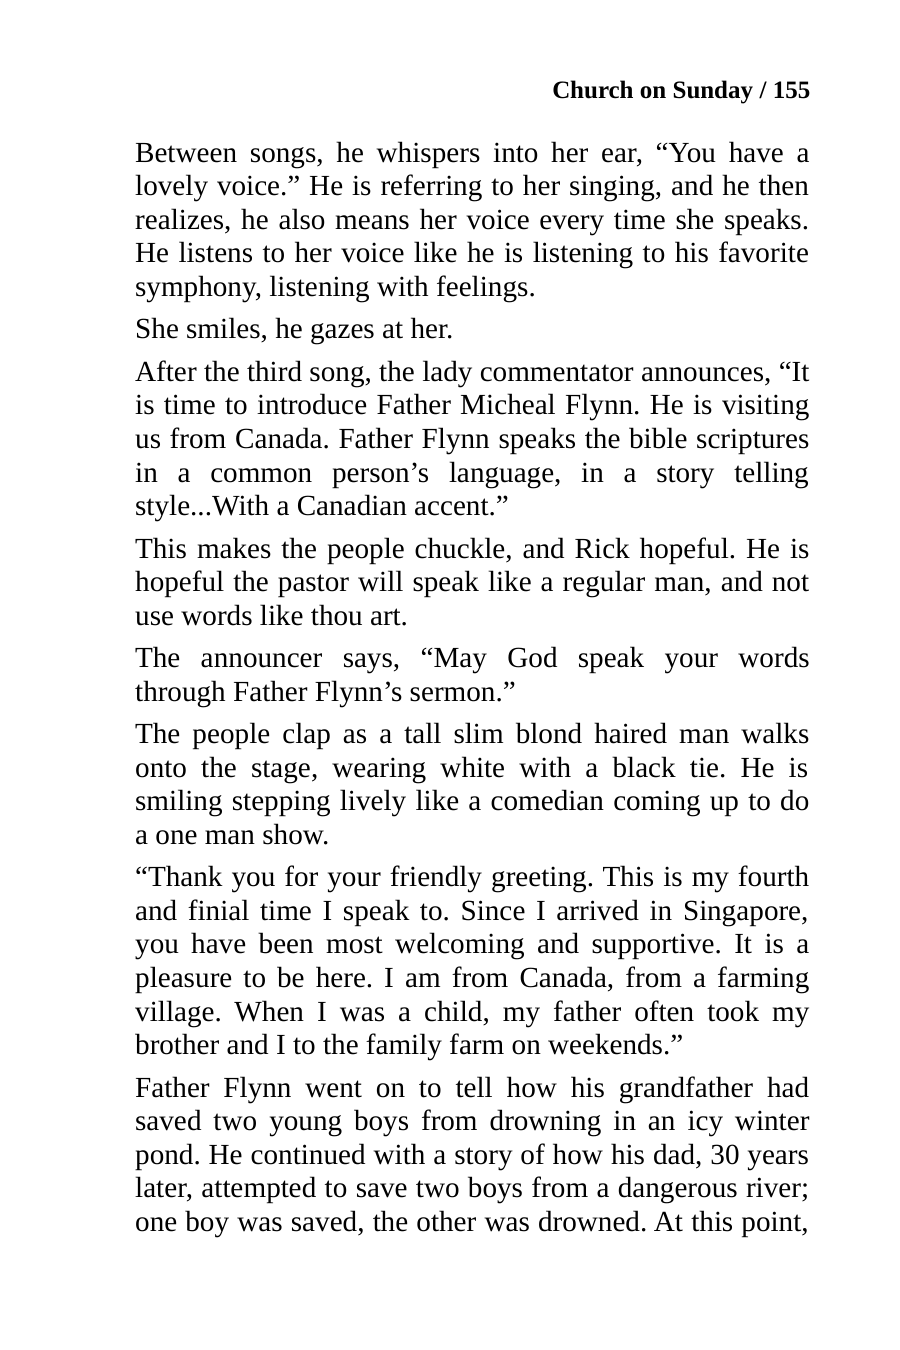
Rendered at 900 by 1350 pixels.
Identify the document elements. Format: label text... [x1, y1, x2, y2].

text “Thank you for your friendly greeting. This is my fourth and finial time I speak to. Since I arrived in Singapore, you have been most welcoming and supportive. It is a pleasure to be here. I am from Canada, from a farming village. When I was a child, my father often took my brother and I to the family farm on weekends.” [135, 859, 810, 1061]
text After the third song, the lady commentator announces, “It is time to introduce Father Micheal Flynn. He is visiting us from Canada. Father Flynn speaks the bible scriptures in a common person’s language, in a story telling style...With a Canadian accent.” [135, 354, 810, 522]
text The people clap as a tall slim blond haired man walks onto the stage, wearing white with a black tie. He is smiling stepping lively like a comedian coming up to do a one man show. [135, 716, 810, 851]
text Between songs, he whispers into her ear, “You have a lovely voice.” He is referring to her singing, and he then realizes, he also means her voice every time she speaks. He listens to her voice like he is listening to his favorite symphony, listening with feelings. [135, 135, 810, 303]
text Father Flynn went on to tell how his grandfather had saved two young boys from drowning in an icy winter pond. He continued with a story of how his dad, 30 years later, attempted to save two boys from a dangerous river; one boy was saved, the other was drowned. At this point, [135, 1070, 810, 1237]
text This makes the people chuckle, and Rick hopeful. He is hopeful the pastor will speak like a regular man, and not use words like thou art. [135, 531, 810, 631]
text The announcer says, “May God speak your words through Father Flynn’s sermon.” [135, 640, 810, 707]
text She smiles, he gazes at her. [135, 312, 810, 345]
